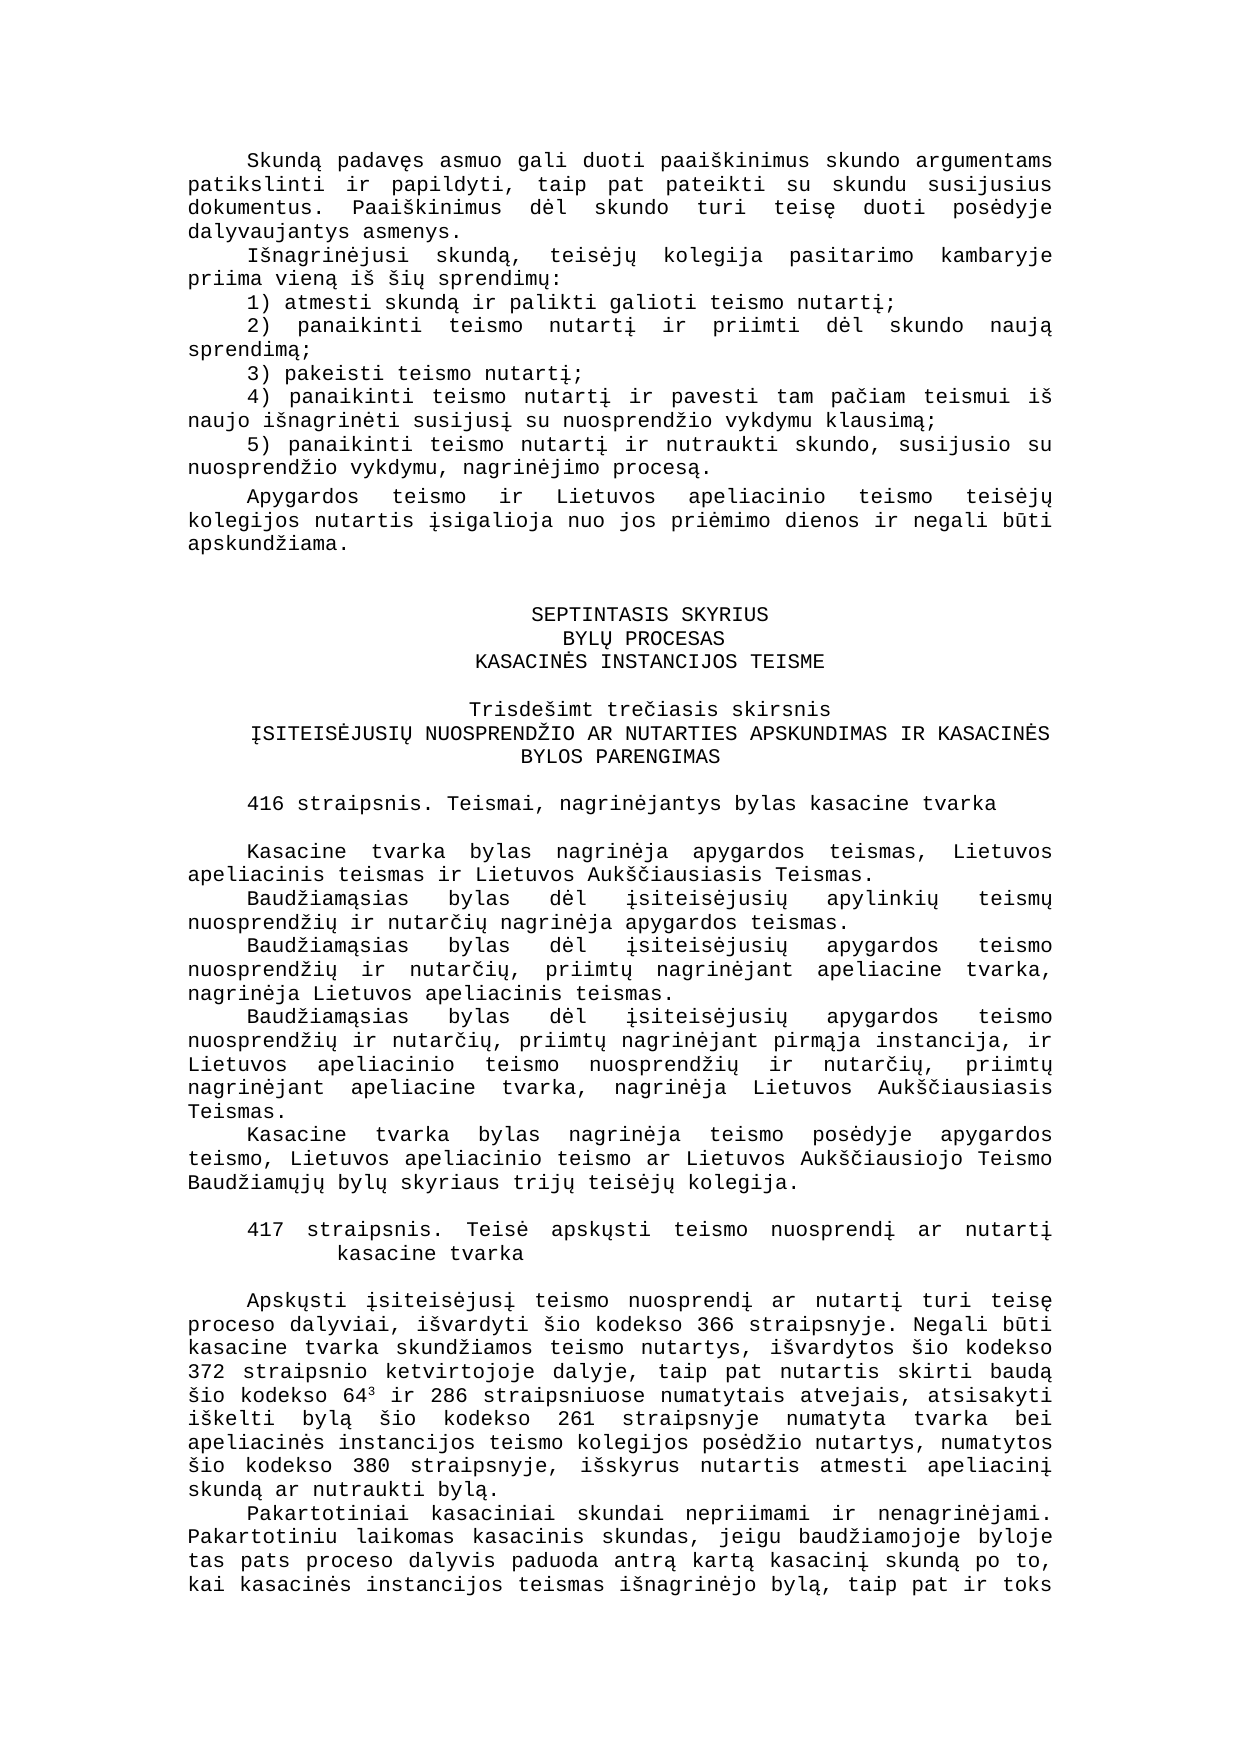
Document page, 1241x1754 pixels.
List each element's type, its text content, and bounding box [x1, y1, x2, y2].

text 4) panaikinti teismo nutartį ir pavesti tam pačiam teismui iš naujo išnagrinėti susijusį su nuosprendžio vykdymu klausimą; [187, 386, 1053, 434]
text 5) panaikinti teismo nutartį ir nutraukti skundo, susijusio su nuosprendžio vykdymu, nagrinėjimo procesą. [187, 434, 1053, 481]
text Išnagrinėjusi skundą, teisėjų kolegija pasitarimo kambaryje priima vieną iš šių sprendimų: [187, 244, 1053, 292]
text 416 straipsnis. Teismai, nagrinėjantys bylas kasacine tvarka [187, 793, 1053, 817]
text 2) panaikinti teismo nutartį ir priimti dėl skundo naują sprendimą; [187, 316, 1053, 363]
text Baudžiamąsias bylas dėl įsiteisėjusių apygardos teismo nuosprendžių ir nutarčių, priimtų nagrinėjant pirmąja instancija, ir Lietuvos apeliacinio teismo nuosprendžių ir nutarčių, priimtų nagrinėjant apeliacine tvarka, nagrinėja Lietuvos Aukščiausiasis Teismas. [187, 1006, 1053, 1124]
text Apskųsti įsiteisėjusį teismo nuosprendį ar nutartį turi teisę proceso dalyviai, išvardyti šio kodekso 366 straipsnyje. Negali būti kasacine tvarka skundžiamos teismo nutartys, išvardytos šio kodekso 372 straipsnio ketvirtojoje dalyje, taip pat nutartis skirti baudą šio kodekso 643 ir 286 straipsniuose numatytais atvejais, atsisakyti iškelti bylą šio kodekso 261 straipsnyje numatyta tvarka bei apeliacinės instancijos teismo kolegijos posėdžio nutartys, numatytos šio kodekso 380 straipsnyje, išskyrus nutartis atmesti apeliacinį skundą ar nutraukti bylą. [187, 1290, 1053, 1503]
text Baudžiamąsias bylas dėl įsiteisėjusių apygardos teismo nuosprendžių ir nutarčių, priimtų nagrinėjant apeliacine tvarka, nagrinėja Lietuvos apeliacinis teismas. [187, 935, 1053, 1006]
text Trisdešimt trečiasis skirsnis [187, 699, 1053, 722]
text BYLŲ PROCESAS [187, 628, 1053, 652]
text 1) atmesti skundą ir palikti galioti teismo nutartį; [212, 292, 1053, 316]
text SEPTINTASIS SKYRIUS [187, 604, 1053, 628]
text Baudžiamąsias bylas dėl įsiteisėjusių apylinkių teismų nuosprendžių ir nutarčių nagrinėja apygardos teismas. [187, 888, 1053, 935]
text Kasacine tvarka bylas nagrinėja apygardos teismas, Lietuvos apeliacinis teismas ir Lietuvos Aukščiausiasis Teismas. [187, 841, 1053, 888]
text 3) pakeisti teismo nutartį; [210, 363, 1053, 386]
text Kasacine tvarka bylas nagrinėja teismo posėdyje apygardos teismo, Lietuvos apeliacinio teismo ar Lietuvos Aukščiausiojo Teismo Baudžiamųjų bylų skyriaus trijų teisėjų kolegija. [187, 1124, 1053, 1195]
text Skundą padavęs asmuo gali duoti paaiškinimus skundo argumentams patikslinti ir papildyti, taip pat pateikti su skundu susijusius dokumentus. Paaiškinimus dėl skundo turi teisę duoti posėdyje dalyvaujantys asmenys. [187, 150, 1053, 244]
text Pakartotiniai kasaciniai skundai nepriimami ir nenagrinėjami. Pakartotiniu laikomas kasacinis skundas, jeigu baudžiamojoje byloje tas pats proceso dalyvis paduoda antrą kartą kasacinį skundą po to, kai kasacinės instancijos teismas išnagrinėjo bylą, taip pat ir toks [187, 1503, 1053, 1597]
text Apygardos teismo ir Lietuvos apeliacinio teismo teisėjų kolegijos nutartis įsigalioja nuo jos priėmimo dienos ir negali būti apskundžiama. [187, 486, 1053, 557]
text KASACINĖS INSTANCIJOS TEISME [187, 652, 1053, 675]
text 417 straipsnis. Teisė apskųsti teismo nuosprendį ar nutartį kasacine tvarka [247, 1219, 1053, 1266]
text ĮSITEISĖJUSIŲ NUOSPRENDŽIO AR NUTARTIES APSKUNDIMAS IR KASACINĖS BYLOS PARENGIMAS [187, 722, 1053, 770]
